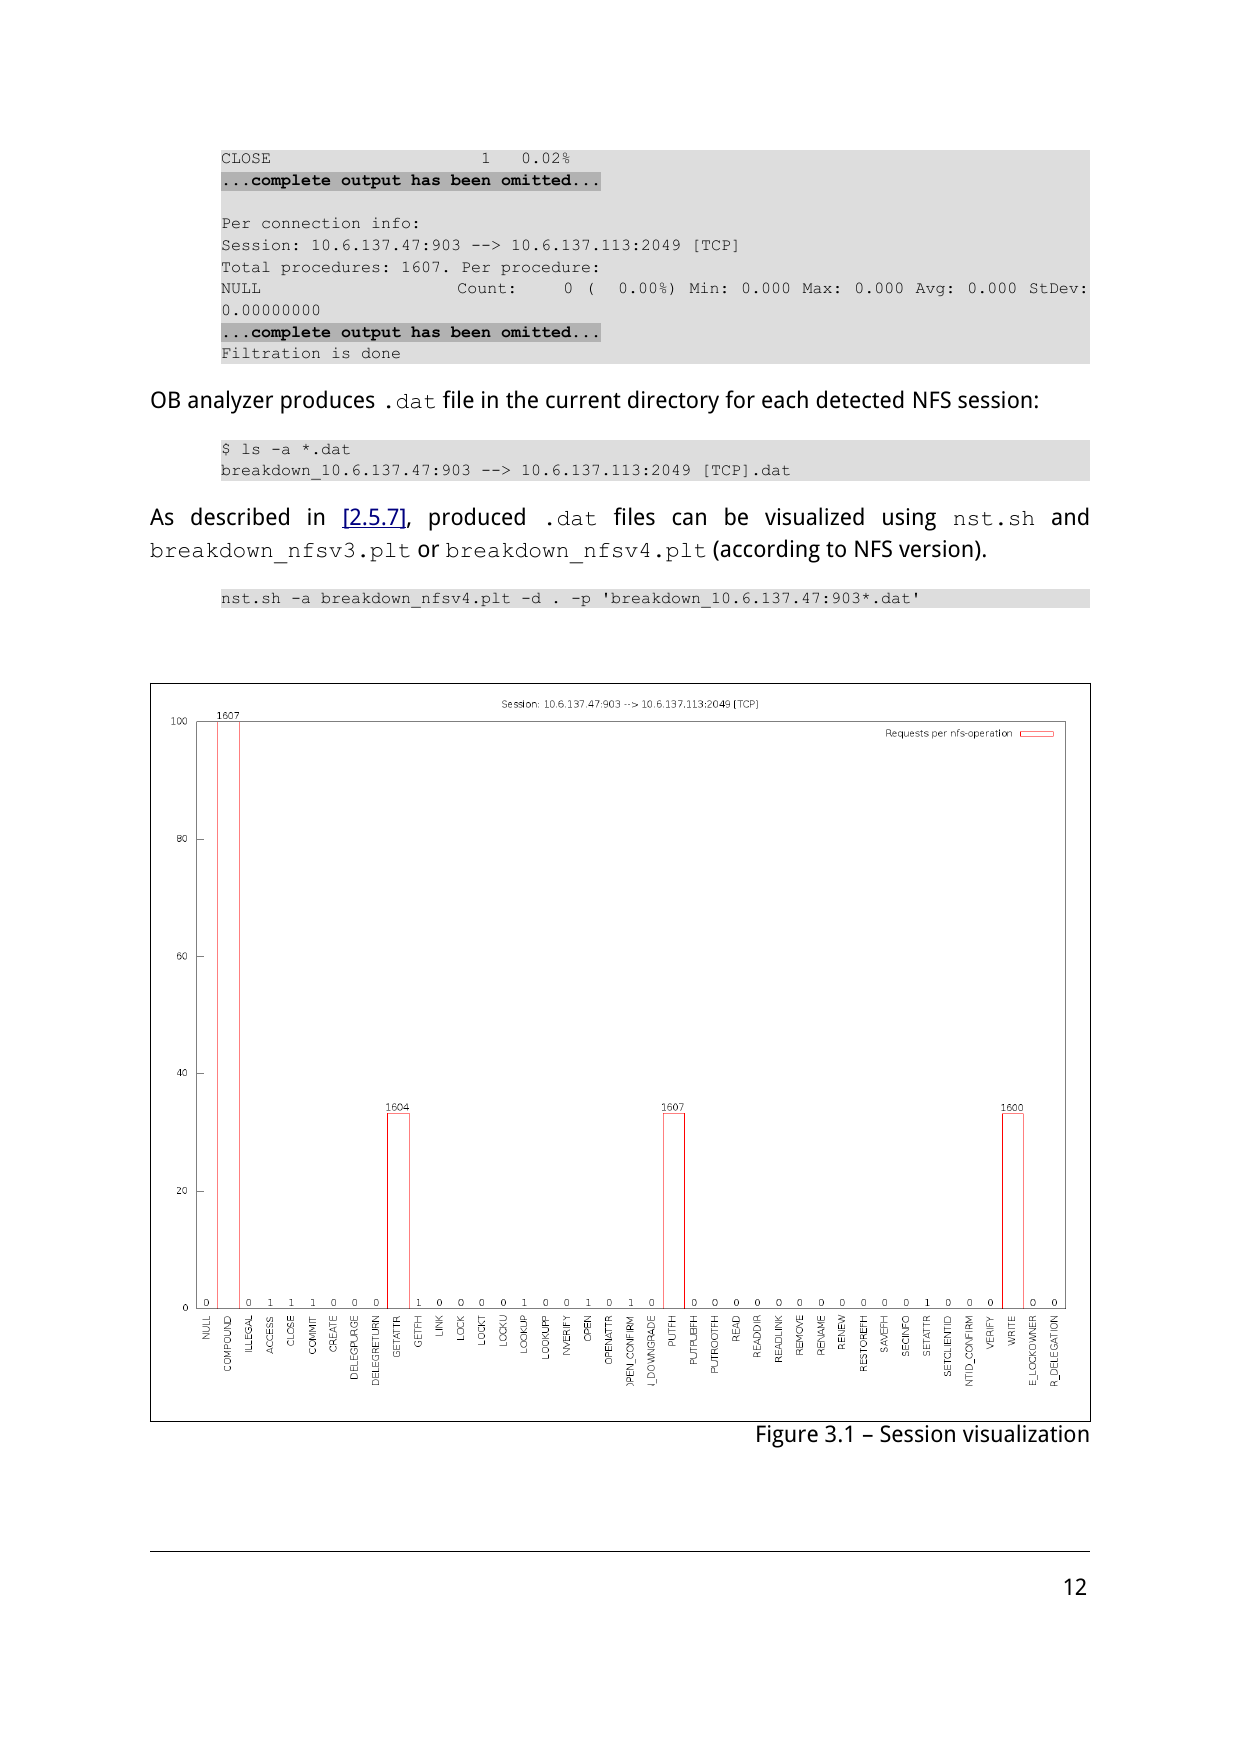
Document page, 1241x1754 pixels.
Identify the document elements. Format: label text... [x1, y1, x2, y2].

table_cell Figure 3.1 – Session visualization [150, 1422, 1090, 1448]
text nst.sh -a breakdown_nfsv4.plt -d . -p 'breakdown_10.6.137.47:903*.dat' [221, 589, 1090, 608]
text Session: 10.6.137.47:903 --> 10.6.137.113:2049 [TCP] [221, 237, 1090, 256]
table_header [151, 689, 1090, 1421]
text ...complete output has been omitted... [221, 172, 1090, 191]
text ...complete output has been omitted... [221, 323, 1090, 342]
picture [155, 688, 1085, 1386]
table_header [151, 684, 1090, 688]
text CLOSE 1 0.02% [221, 150, 1090, 169]
text $ ls -a *.dat [221, 440, 1090, 459]
text breakdown_10.6.137.47:903 --> 10.6.137.113:2049 [TCP].dat [221, 462, 1090, 481]
text Per connection info: [221, 215, 1090, 234]
text As described in [2.5.7], produced .dat files can be visualized using nst.sh and breakdown_nfsv3.plt or breakdown_nfsv4.plt (according to NFS version). [150, 504, 1090, 564]
text NULL Count: 0 ( 0.00%) Min: 0.000 Max: 0.000 Avg: 0.000 StDev: 0.00000000 [221, 280, 1090, 321]
text OB analyzer produces .dat file in the current directory for each detected NFS session: [150, 387, 1090, 415]
text Total procedures: 1607. Per procedure: [221, 258, 1090, 277]
text Filtration is done [221, 345, 1090, 364]
